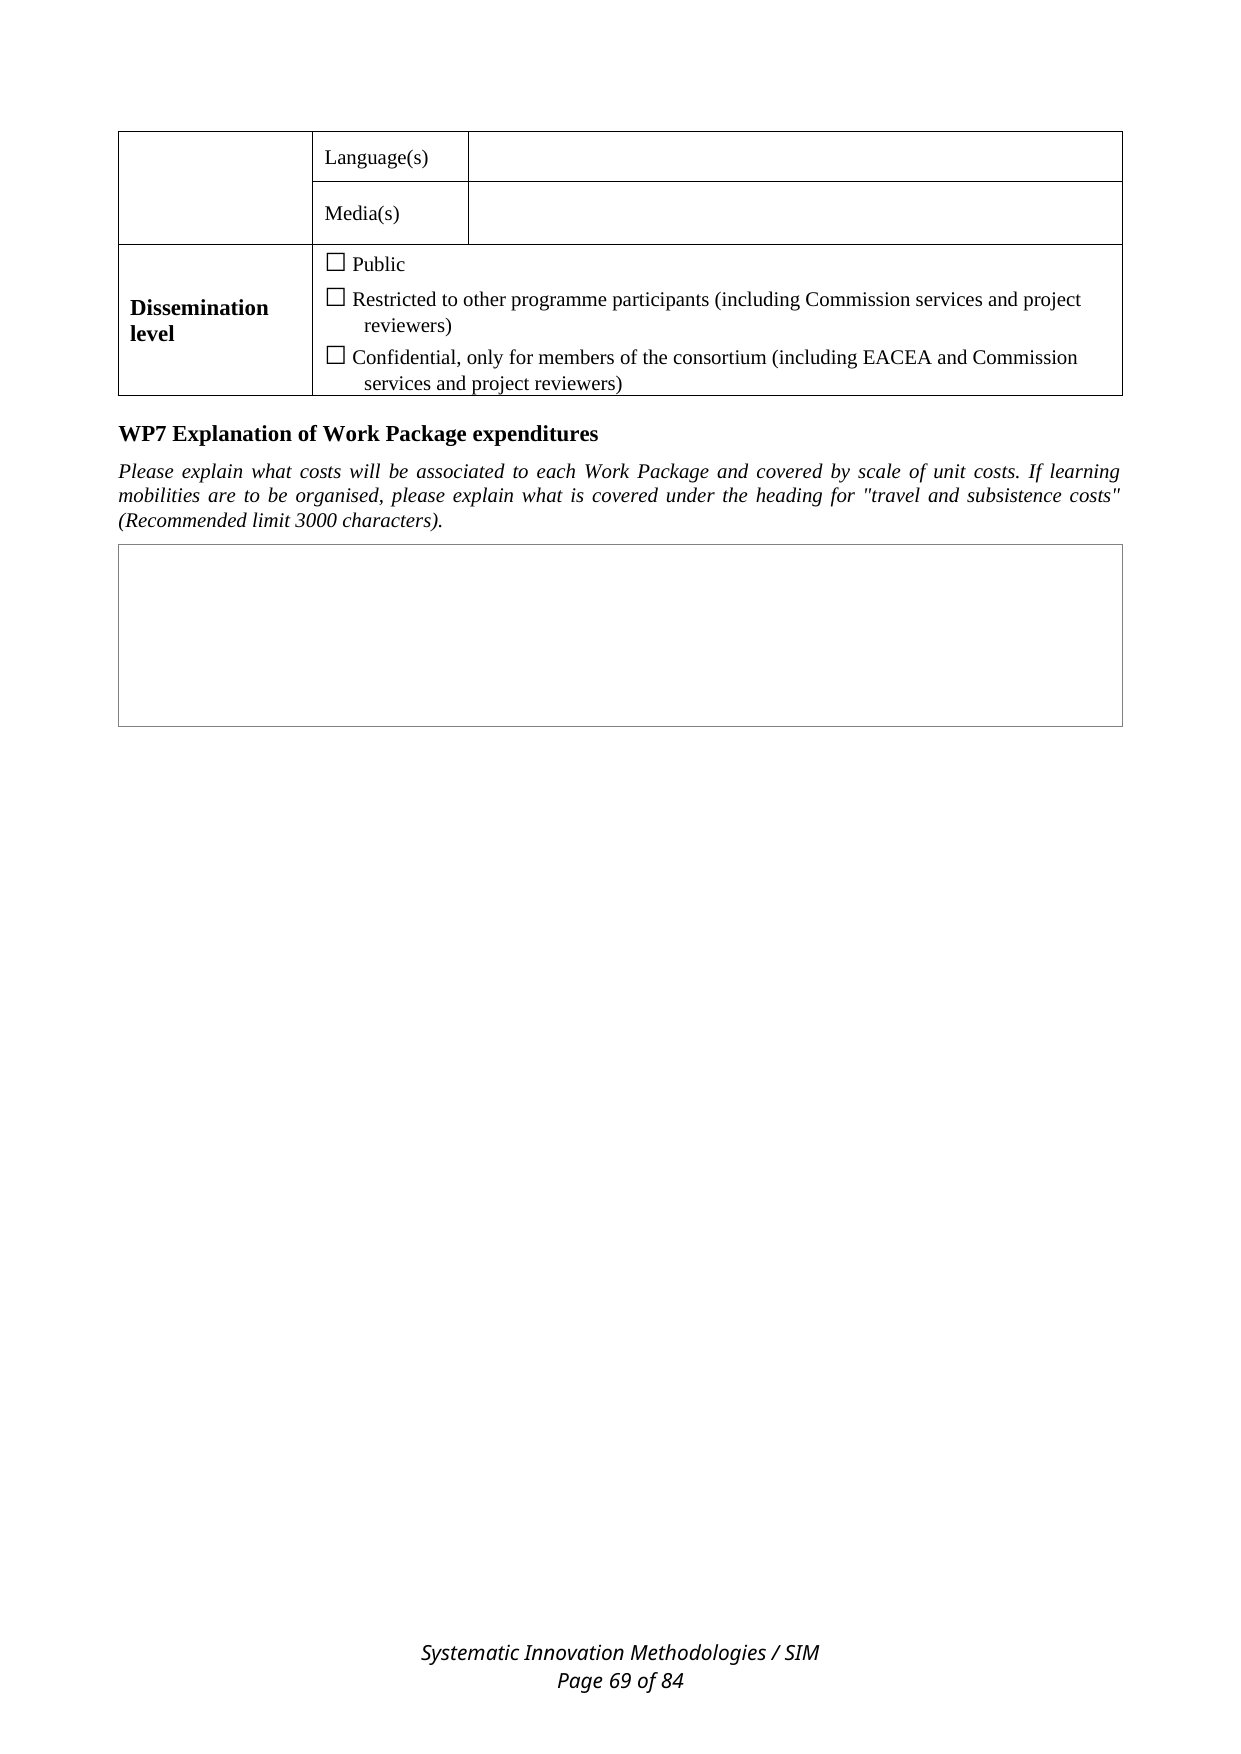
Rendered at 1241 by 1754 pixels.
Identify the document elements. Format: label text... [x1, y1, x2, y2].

table_cell [469, 132, 1122, 181]
text Please explain what costs will be associated to each Work Package and covered by scale of unit costs. If learning mobilities are to be organised, please explain what is covered under the heading for "travel and subsistence costs" (Recommended limit 3000 characters). [118, 459, 1122, 532]
table_header [119, 132, 312, 244]
table_cell ☐ Public ☐ Restricted to other programme participants (including Commission services and project reviewers) ☐ Confidential, only for members of the consortium (including EACEA and Commission services and project reviewers) [313, 245, 1122, 395]
text WP7 Explanation of Work Package expenditures [118, 421, 1122, 447]
table_cell Language(s) [313, 132, 468, 181]
table_cell [469, 182, 1122, 244]
table_cell Dissemination level [119, 245, 312, 395]
table_header [119, 545, 1122, 726]
table_cell Media(s) [313, 182, 468, 244]
